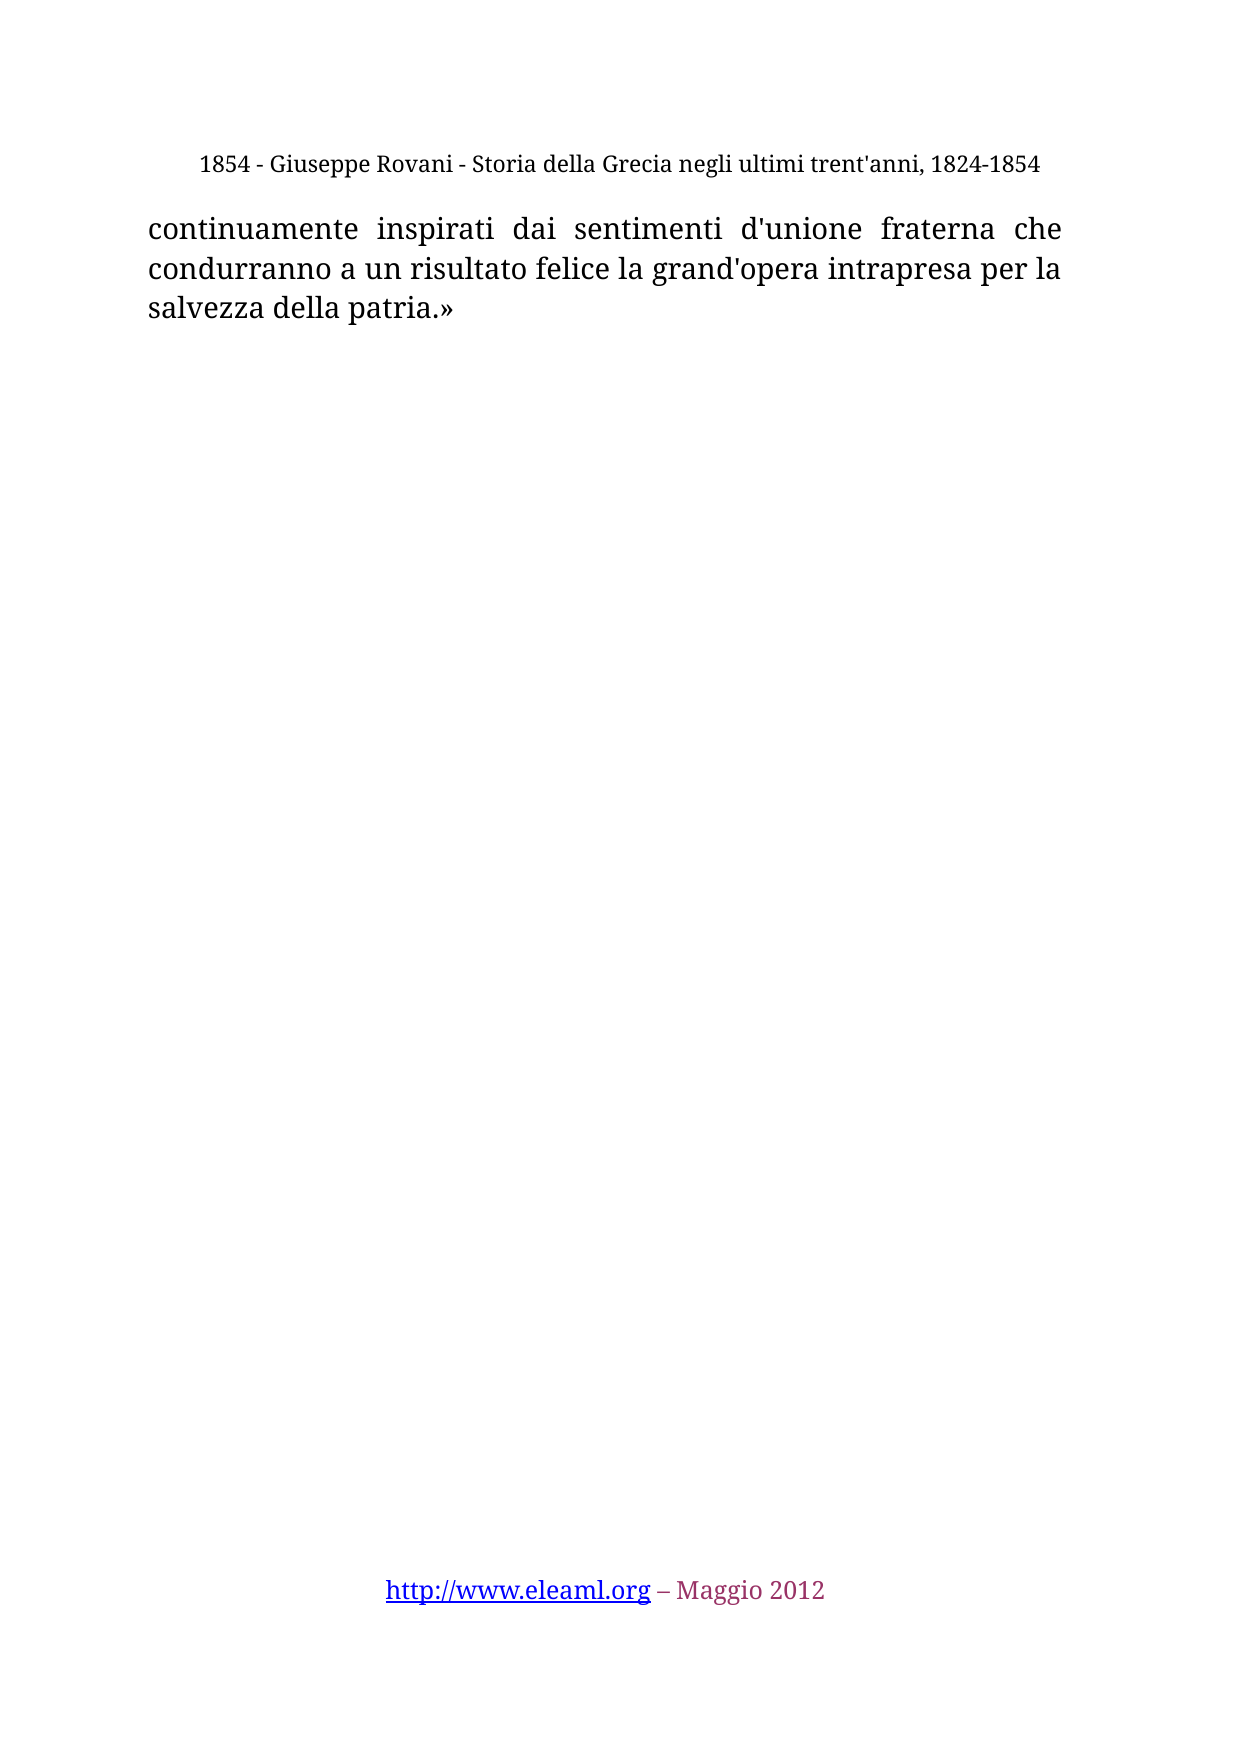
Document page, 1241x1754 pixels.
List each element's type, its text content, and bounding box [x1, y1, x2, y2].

text continuamente inspirati dai sentimenti d'unione fraterna che condurranno a un risultato felice la grand'opera intrapresa per la salvezza della patria.» [148, 208, 1063, 327]
